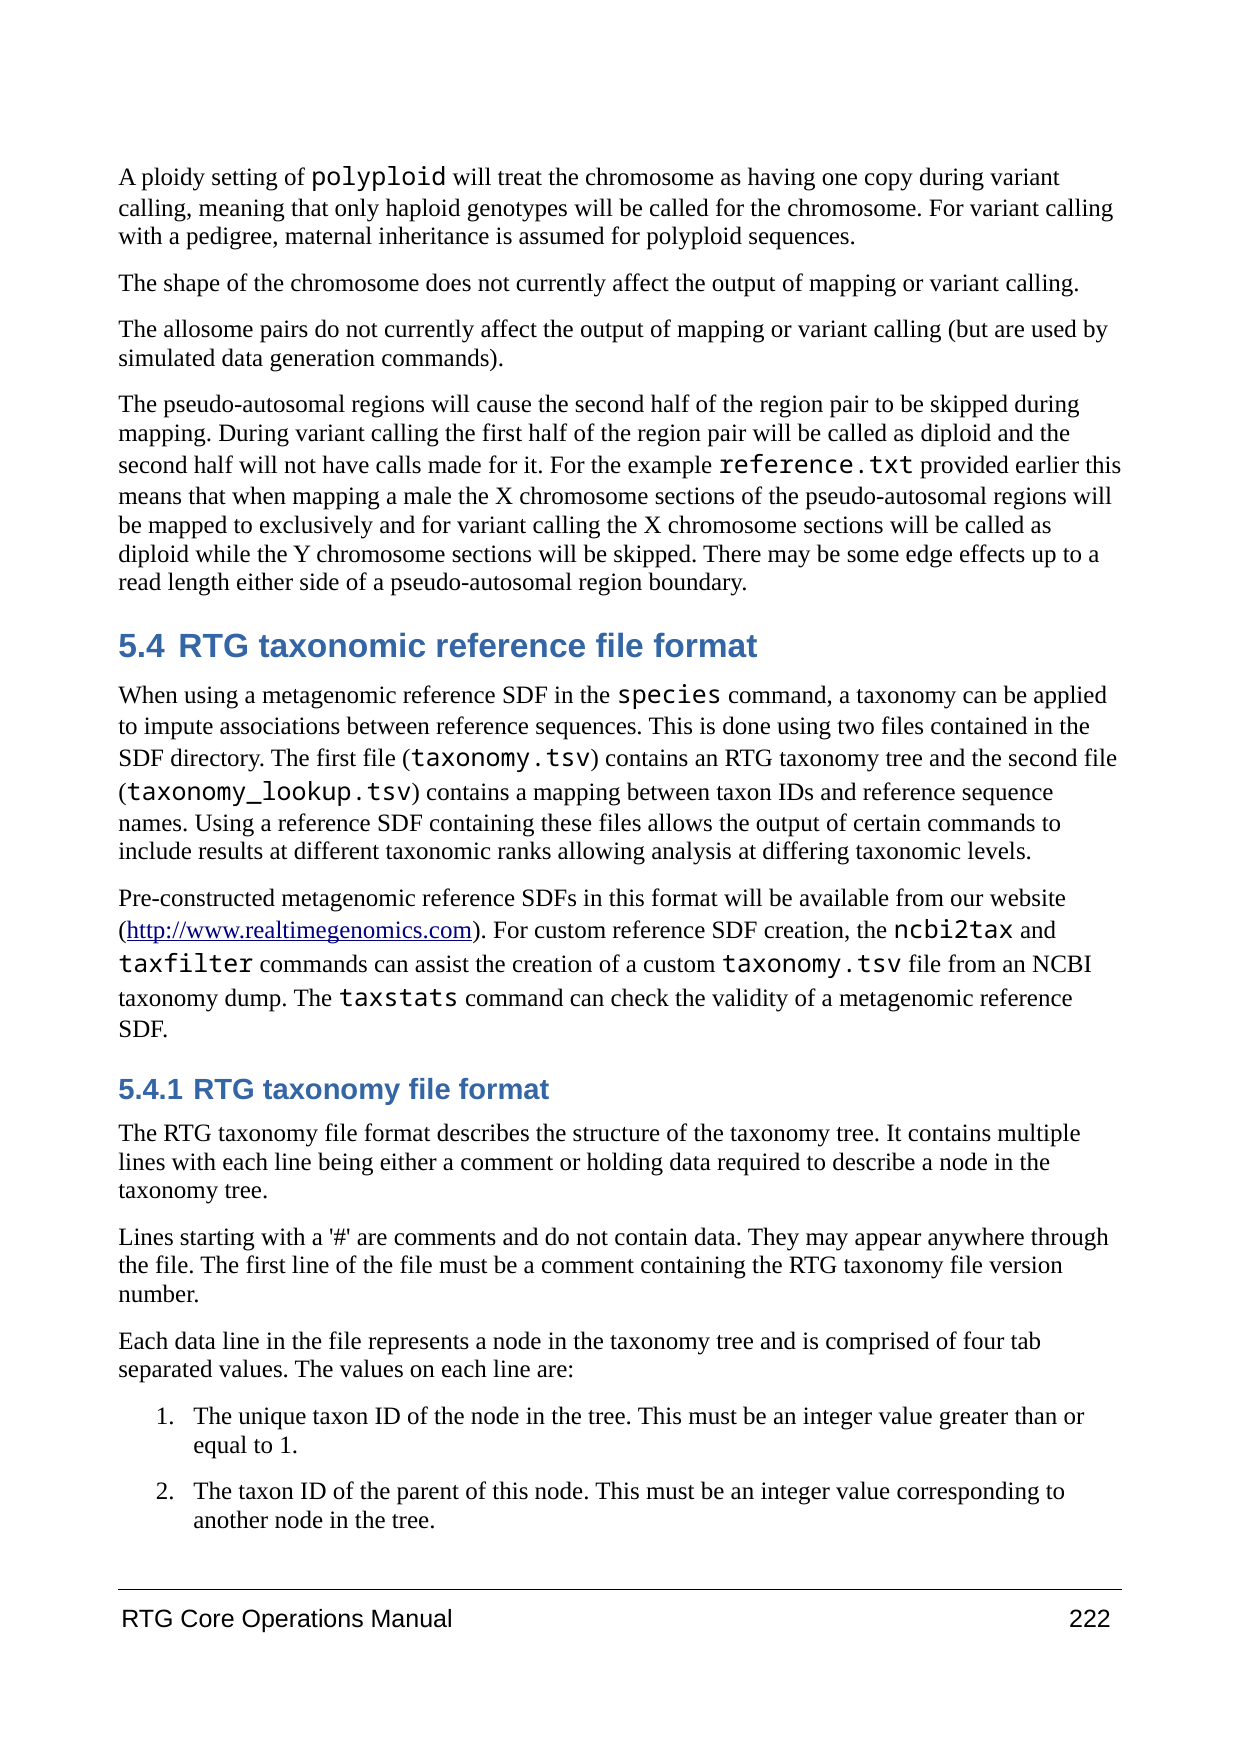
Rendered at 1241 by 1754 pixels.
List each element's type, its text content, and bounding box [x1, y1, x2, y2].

text When using a metagenomic reference SDF in the species command, a taxonomy can be applied to impute associations between reference sequences. This is done using two files contained in the SDF directory. The first file (taxonomy.tsv) contains an RTG taxonomy tree and the second file (taxonomy_lookup.tsv) contains a mapping between taxon IDs and reference sequence names. Using a reference SDF containing these files allows the output of certain commands to include results at different taxonomic ranks allowing analysis at differing taxonomic levels. [118, 677, 1122, 865]
list The taxon ID of the parent of this node. This must be an integer value corresponding to another node in the tree. [156, 1476, 1122, 1534]
text The allosome pairs do not currently affect the output of mapping or variant calling (but are used by simulated data generation commands). [118, 314, 1122, 372]
text Pre-constructed metagenomic reference SDFs in this format will be available from our website (http://www.realtimegenomics.com). For custom reference SDF creation, the ncbi2tax and taxfilter commands can assist the creation of a custom taxonomy.tsv file from an NCBI taxonomy dump. The taxstats command can check the validity of a metagenomic reference SDF. [118, 883, 1122, 1042]
text Lines starting with a '#' are comments and do not contain data. They may appear anywhere through the file. The first line of the file must be a comment containing the RTG taxonomy file version number. [118, 1222, 1122, 1308]
text The shape of the chromosome does not currently affect the output of mapping or variant calling. [118, 268, 1122, 297]
subtitle RTG taxonomic reference file format [118, 626, 1122, 664]
text The pseudo-autosomal regions will cause the second half of the region pair to be skipped during mapping. During variant calling the first half of the region pair will be called as diploid and the second half will not have calls made for it. For the example reference.txt provided earlier this means that when mapping a male the X chromosome sections of the pseudo-autosomal regions will be mapped to exclusively and for variant calling the X chromosome sections will be called as diploid while the Y chromosome sections will be skipped. There may be some edge effects up to a read length either side of a pseudo-autosomal region boundary. [118, 389, 1122, 596]
text A ploidy setting of polyploid will treat the chromosome as having one copy during variant calling, meaning that only haploid genotypes will be called for the chromosome. For variant calling with a pedigree, maternal inheritance is assumed for polyploid sequences. [118, 159, 1122, 250]
text The RTG taxonomy file format describes the structure of the taxonomy tree. It contains multiple lines with each line being either a comment or holding data required to describe a node in the taxonomy tree. [118, 1118, 1122, 1204]
text Each data line in the file represents a node in the taxonomy tree and is comprised of four tab separated values. The values on each line are: [118, 1326, 1122, 1383]
subtitle RTG taxonomy file format [118, 1072, 1122, 1106]
list The unique taxon ID of the node in the tree. This must be an integer value greater than or equal to 1. [156, 1401, 1122, 1458]
